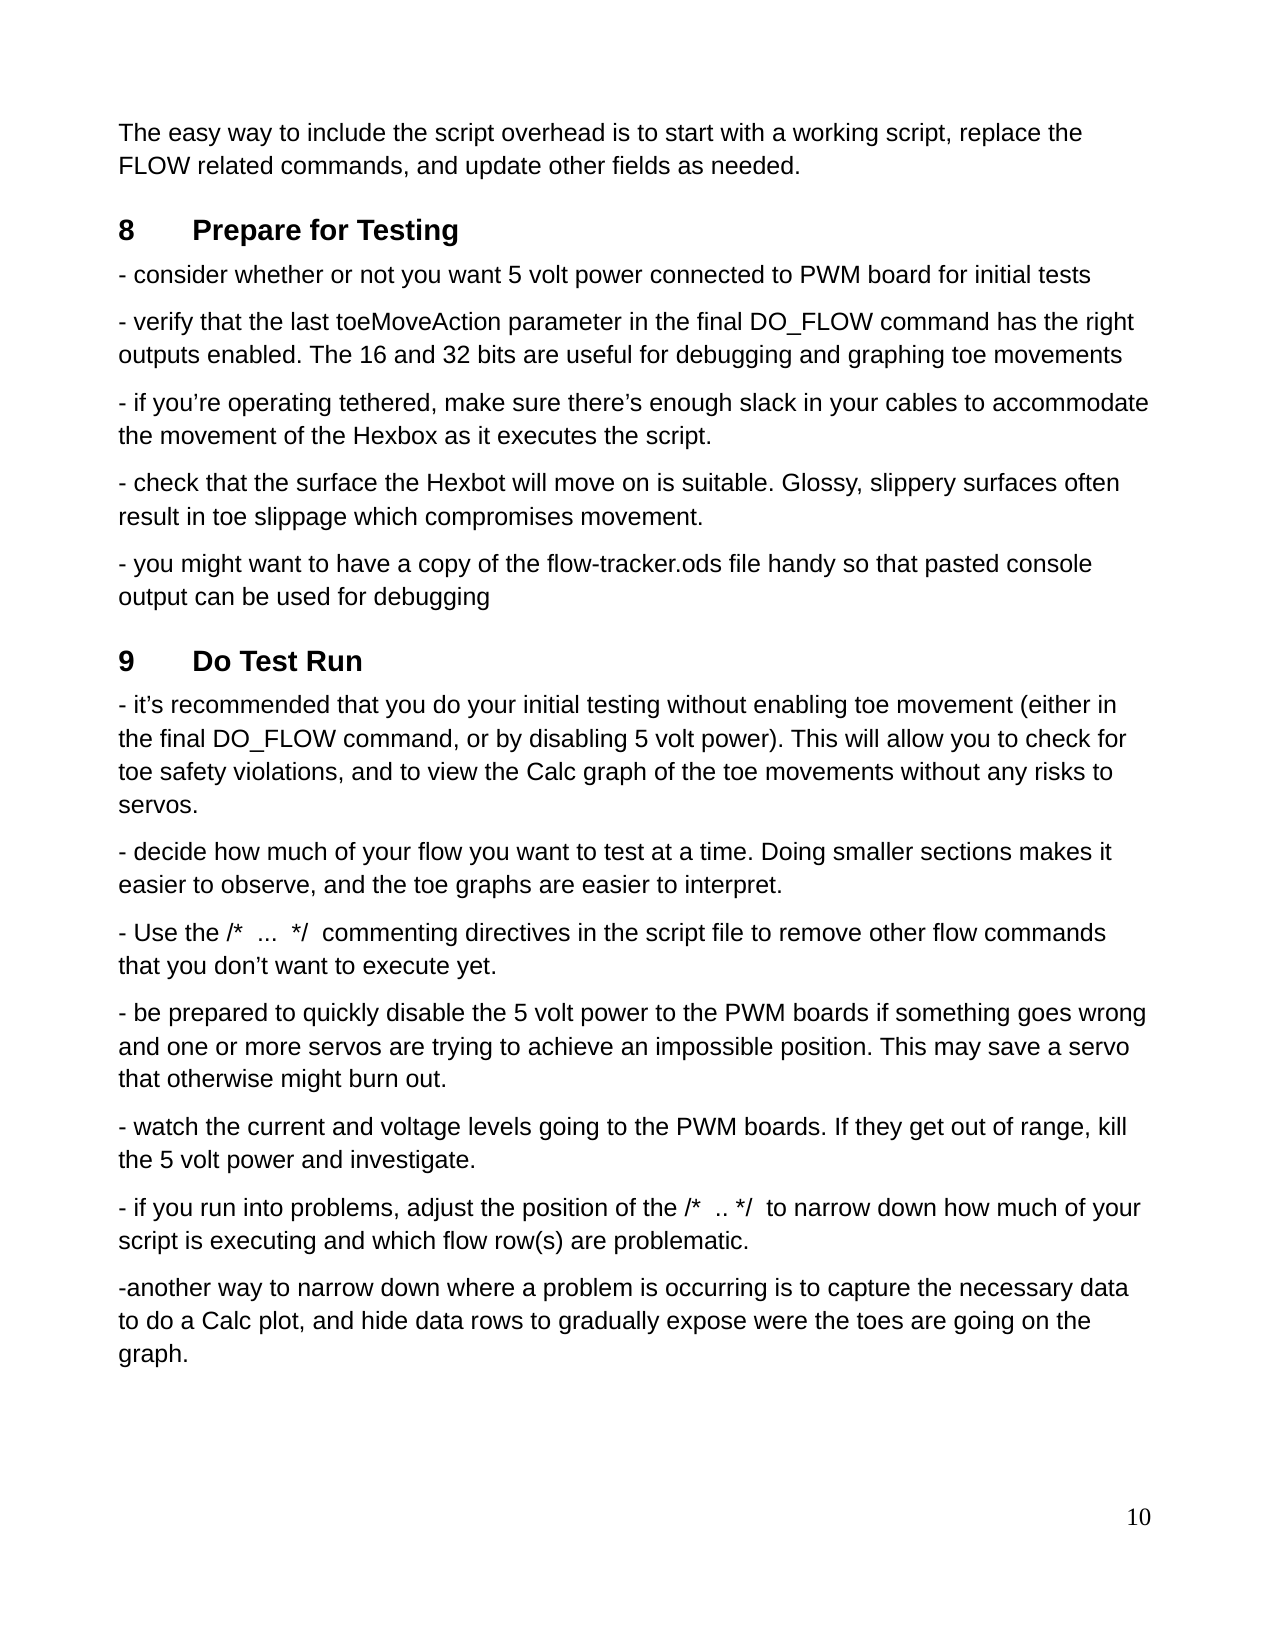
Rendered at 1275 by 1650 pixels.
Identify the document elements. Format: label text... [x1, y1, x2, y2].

text - check that the surface the Hexbot will move on is suitable. Glossy, slippery surfaces often result in toe slippage which compromises movement. [118, 468, 1151, 530]
text - it’s recommended that you do your initial testing without enabling toe movement (either in the final DO_FLOW command, or by disabling 5 volt power). This will allow you to check for toe safety violations, and to view the Calc graph of the toe movements without any risks to servos. [118, 691, 1151, 818]
text - if you’re operating tethered, make sure there’s enough slack in your cables to accommodate the movement of the Hexbox as it executes the script. [118, 388, 1151, 449]
subtitle Do Test Run [118, 644, 1151, 678]
text - if you run into problems, adjust the position of the /* .. */ to narrow down how much of your script is executing and which flow row(s) are problematic. [118, 1193, 1151, 1254]
text - decide how much of your flow you want to test at a time. Doing smaller sections makes it easier to observe, and the toe graphs are easier to interpret. [118, 837, 1151, 899]
text - Use the /* ... */ commenting directives in the script file to remove other flow commands that you don’t want to execute yet. [118, 918, 1151, 979]
text - watch the current and voltage levels going to the PWM boards. If they get out of range, kill the 5 volt power and investigate. [118, 1112, 1151, 1174]
text - be prepared to quickly disable the 5 volt power to the PWM boards if something goes wrong and one or more servos are trying to achieve an impossible position. This may save a servo that otherwise might burn out. [118, 998, 1151, 1093]
text - verify that the last toeMoveAction parameter in the final DO_FLOW command has the right outputs enabled. The 16 and 32 bits are useful for debugging and graphing toe movements [118, 307, 1151, 369]
text - you might want to have a copy of the flow-tracker.ods file handy so that pasted console output can be used for debugging [118, 549, 1151, 611]
subtitle Prepare for Testing [118, 213, 1151, 247]
text - consider whether or not you want 5 volt power connected to PWM board for initial tests [118, 259, 1151, 288]
text The easy way to include the script overhead is to start with a working script, replace the FLOW related commands, and update other fields as needed. [118, 118, 1151, 180]
text -another way to narrow down where a problem is occurring is to capture the necessary data to do a Calc plot, and hide data rows to gradually expose were the toes are going on the graph. [118, 1273, 1151, 1368]
